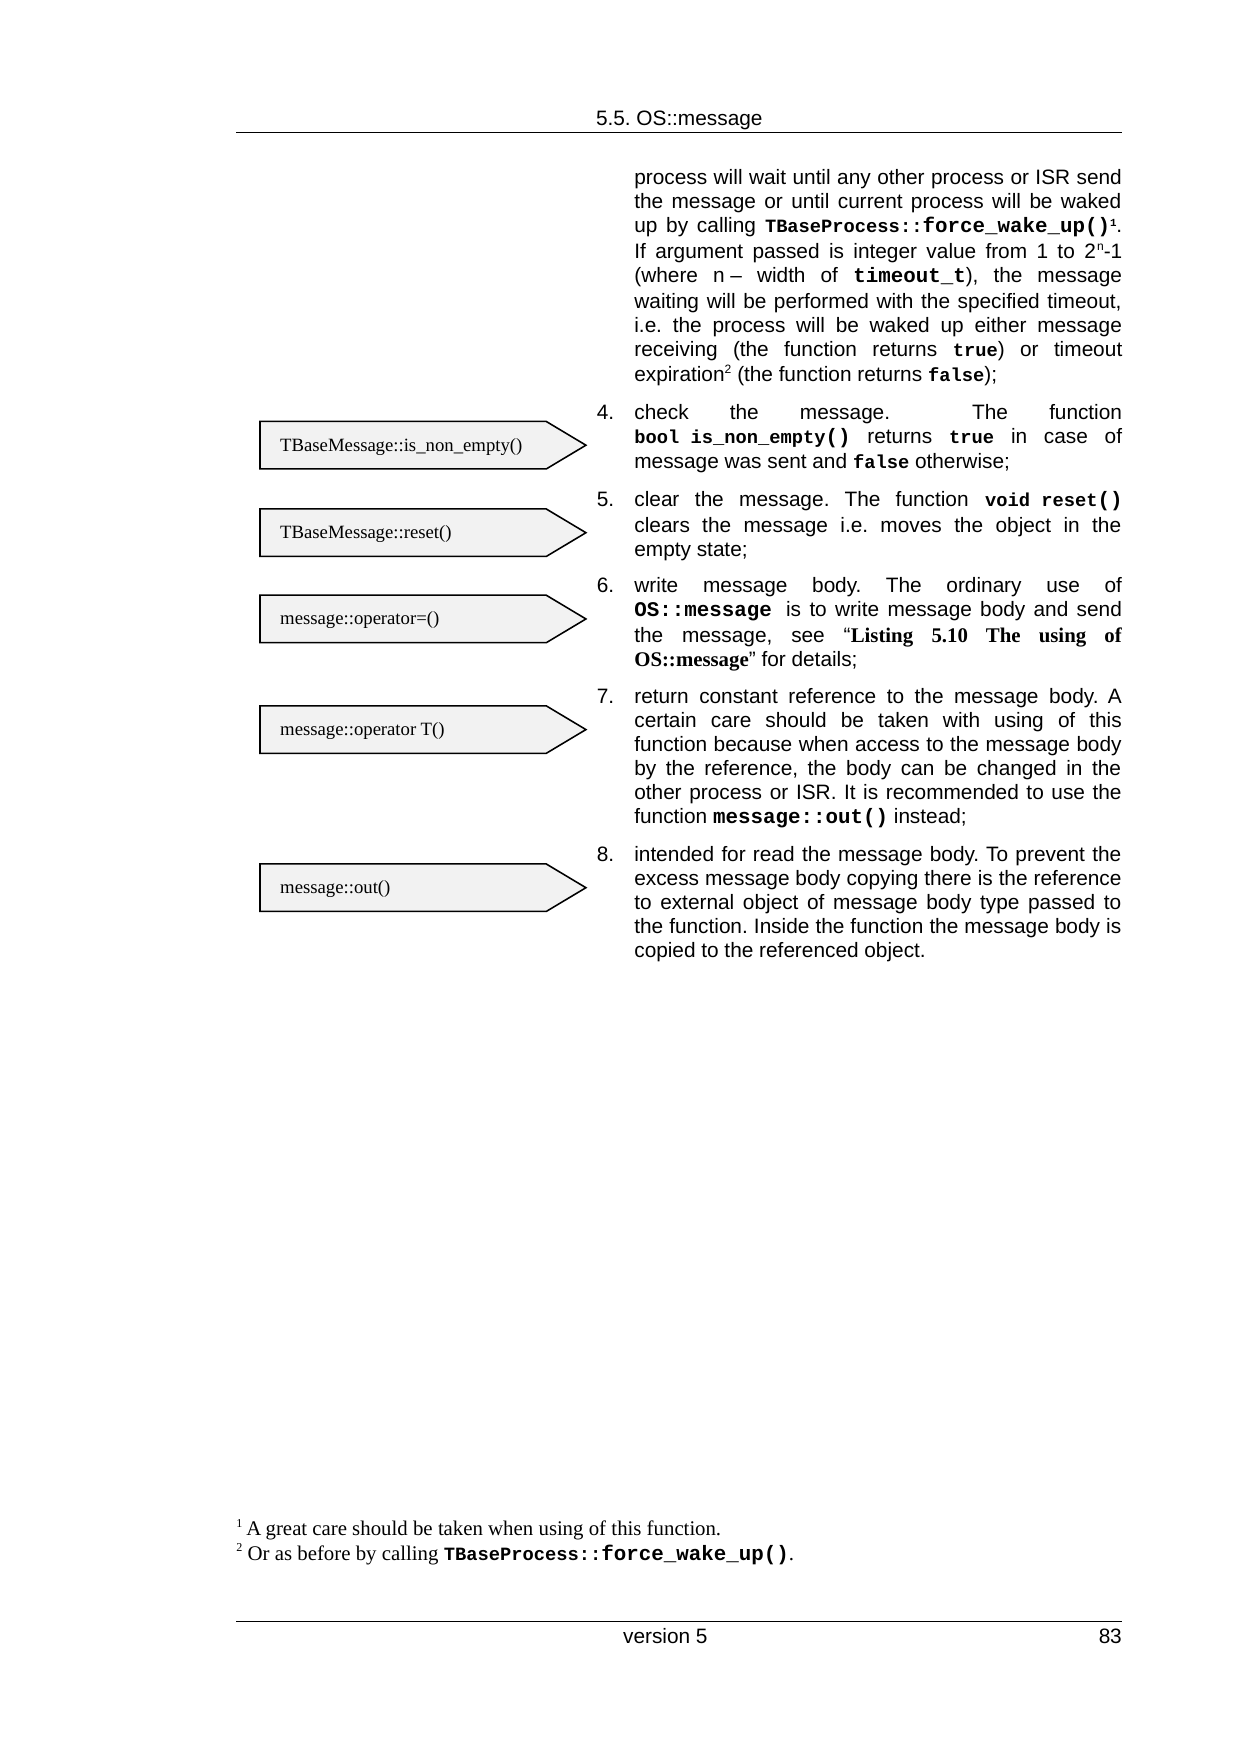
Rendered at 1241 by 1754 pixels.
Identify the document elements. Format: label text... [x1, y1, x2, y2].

list A great care should be taken when using of this function. [236, 1516, 1122, 1540]
list process will wait until any other process or ISR send the message or until current process will be waked up by calling TBaseProcess::force_wake_up(). If argument passed is integer value from 1 to 2n-1 (where n – width of timeout_t), the message waiting will be performed with the specified timeout, i.e. the process will be waked up either message receiving (the function returns true) or timeout expiration (the function returns false); [597, 165, 1122, 387]
list return constant reference to the message body. A certain care should be taken with using of this function because when access to the message body by the reference, the body can be changed in the other process or ISR. It is recommended to use the function message::out() instead; [597, 684, 1122, 829]
list write message body. The ordinary use of OS::message is to write message body and send the message, see “Listing 5.10 The using of OS::message” for details; [597, 573, 1122, 671]
list intended for read the message body. To prevent the excess message body copying there is the reference to external object of message body type passed to the function. Inside the function the message body is copied to the referenced object. [597, 842, 1122, 962]
list Or as before by calling TBaseProcess::force_wake_up(). [236, 1540, 1122, 1566]
list check the message. The function bool is_non_empty() returns true in case of message was sent and false otherwise; [597, 399, 1122, 474]
list clear the message. The function void reset() clears the message i.e. moves the object in the empty state; [597, 487, 1122, 561]
